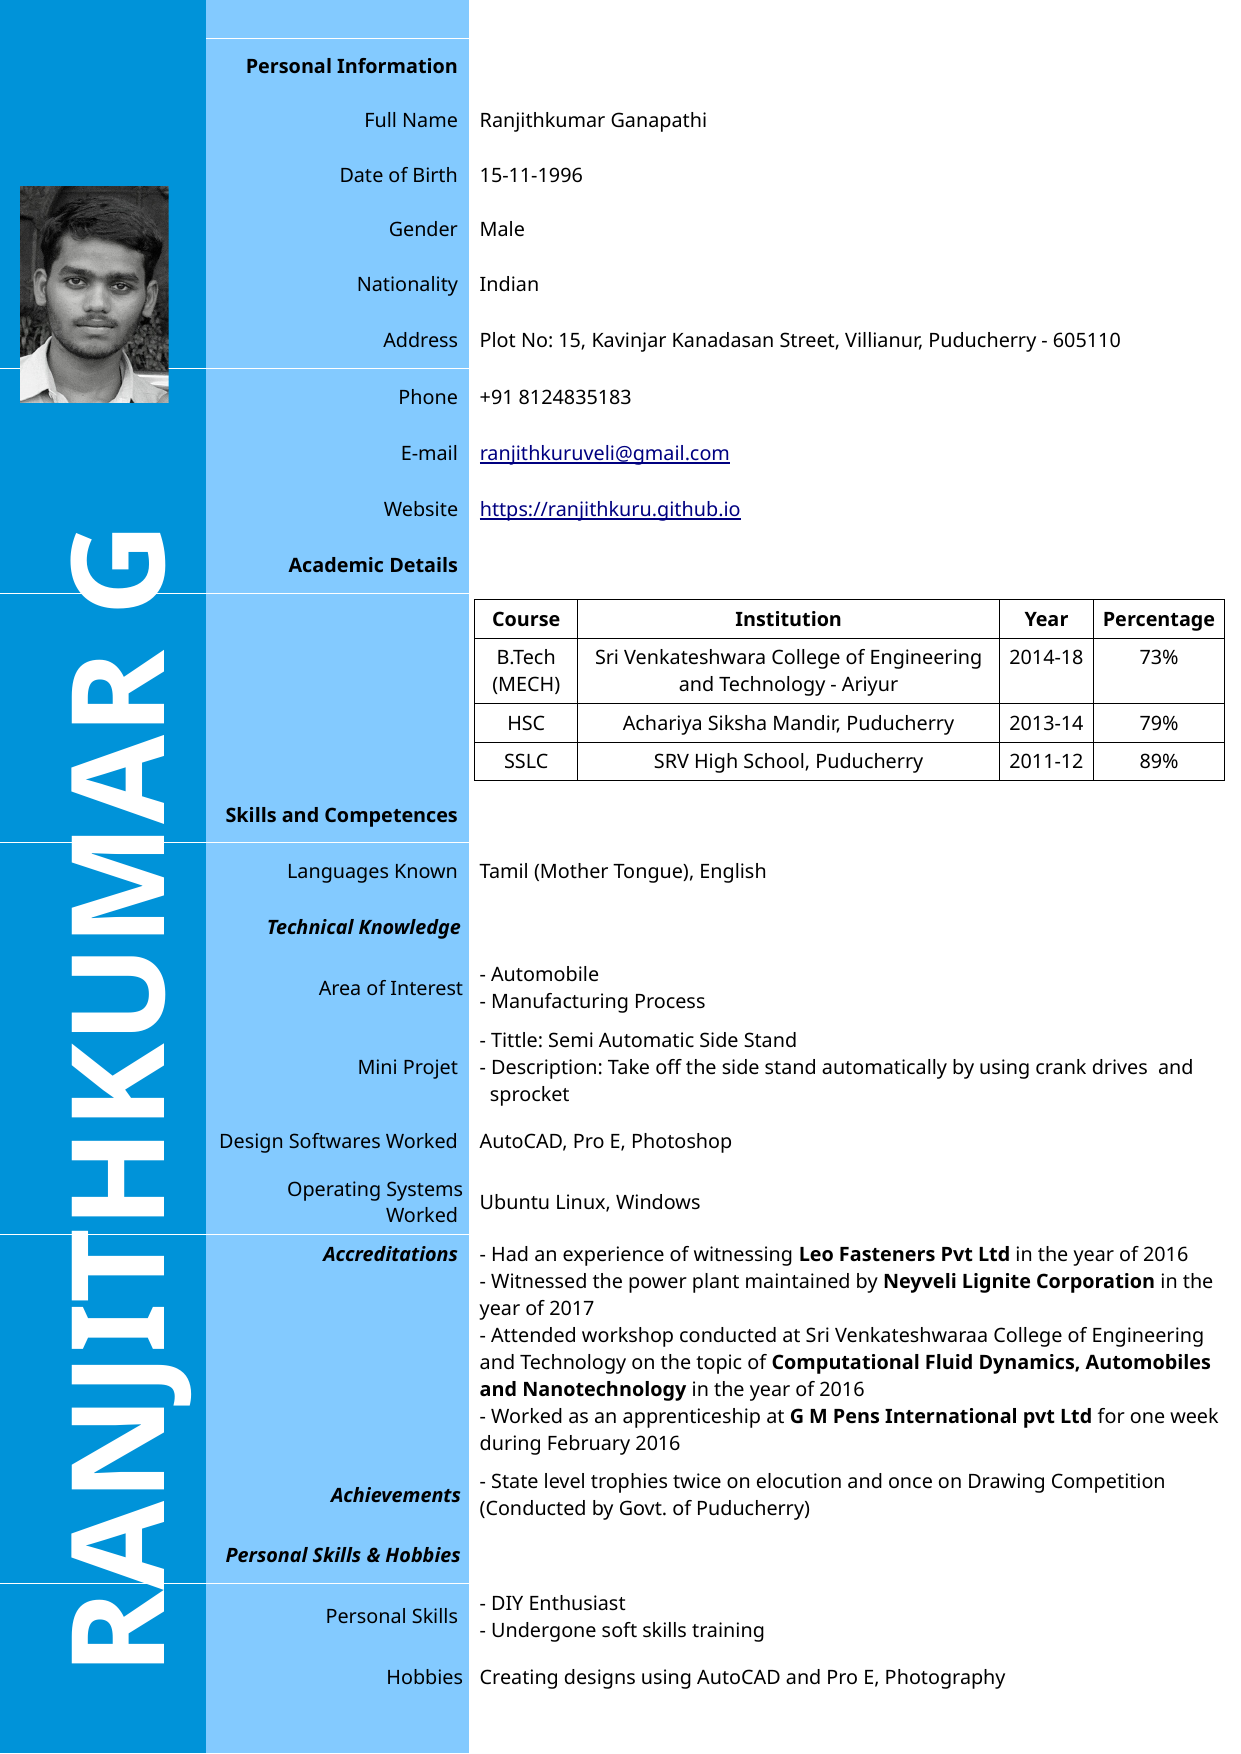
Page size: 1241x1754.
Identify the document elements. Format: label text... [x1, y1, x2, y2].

picture [21, 187, 168, 402]
table_cell [469, 39, 1240, 93]
table_cell [0, 1705, 206, 1753]
table_cell - Automobile - Manufacturing Process [469, 955, 1240, 1020]
table_cell [469, 594, 1240, 786]
table_header Year [1000, 600, 1093, 638]
table_cell Area of Interest [206, 955, 469, 1020]
table_cell Male [469, 202, 1240, 256]
table_cell Skills and Competences [206, 786, 469, 842]
table_cell [86, 1533, 126, 1557]
table_cell [0, 786, 206, 842]
table_cell 15-11-1996 [469, 147, 1240, 202]
table_header Institution [578, 600, 999, 638]
table_cell Accreditations [206, 1235, 469, 1462]
table_cell Sri Venkateshwara College of Engineering and Technology - Ariyur [578, 639, 999, 703]
table_cell [158, 537, 206, 593]
table_cell [0, 594, 206, 786]
table_cell Achievements [206, 1462, 469, 1527]
table_cell Full Name [206, 93, 469, 147]
table_cell [0, 1527, 143, 1583]
table_cell SRV High School, Puducherry [578, 743, 999, 780]
table_cell Website [206, 481, 469, 537]
table_cell Address [206, 312, 469, 368]
table_cell Mini Projet [206, 1020, 469, 1113]
table_cell [0, 1113, 206, 1169]
table_cell B.Tech (MECH) [475, 639, 577, 703]
table_cell Personal Information [206, 39, 469, 93]
table_cell E-mail [206, 425, 469, 481]
table_cell Hobbies [206, 1649, 469, 1705]
table_cell Academic Details [206, 537, 469, 593]
table_cell Indian [469, 256, 1240, 312]
table_cell 89% [1094, 743, 1224, 780]
table_cell [0, 1462, 206, 1527]
table_cell HSC [475, 704, 577, 742]
table_cell Creating designs using AutoCAD and Pro E, Photography [469, 1649, 1240, 1705]
table_cell Nationality [206, 256, 469, 312]
table_cell [0, 955, 206, 1020]
table_cell [110, 786, 126, 791]
table_cell [0, 1169, 206, 1234]
table_cell - DIY Enthusiast - Undergone soft skills training [469, 1584, 1240, 1649]
table_cell 73% [1094, 639, 1224, 703]
table_cell Design Softwares Worked [206, 1113, 469, 1169]
table_header [469, 0, 1240, 38]
table_cell [0, 537, 80, 593]
table_cell Operating Systems Worked [206, 1169, 469, 1234]
table_cell Tamil (Mother Tongue), English [469, 843, 1240, 899]
table_header [0, 0, 206, 312]
table_cell [469, 899, 1240, 955]
table_cell Gender [206, 202, 469, 256]
table_cell [0, 312, 20, 368]
table_header Course [475, 600, 577, 638]
table_cell - Had an experience of witnessing Leo Fasteners Pvt Ltd in the year of 2016 - Witnessed the power plant maintained by Neyveli Lignite Corporation in the year of 2017 - Attended workshop conducted at Sri Venkateshwaraa College of Engineering and Technology on the topic of Computational Fluid Dynamics, Automobiles and Nanotechnology in the year of 2016 - Worked as an apprenticeship at G M Pens International pvt Ltd for one week during February 2016 [469, 1235, 1240, 1462]
table_cell Personal Skills & Hobbies [206, 1527, 469, 1583]
table_cell [469, 537, 1240, 593]
table_cell Achariya Siksha Mandir, Puducherry [578, 704, 999, 742]
table_cell Ubuntu Linux, Windows [469, 1169, 1240, 1234]
table_cell [206, 1705, 469, 1753]
table_cell [0, 1649, 206, 1705]
table_cell [0, 843, 142, 899]
table_cell +91 8124835183 [469, 369, 1240, 425]
table_cell Personal Skills [206, 1584, 469, 1649]
table_cell [469, 1527, 1240, 1583]
table_cell 79% [1094, 704, 1224, 742]
table_cell Phone [206, 369, 469, 425]
table_header Percentage [1094, 600, 1224, 638]
table_cell https://ranjithkuru.github.io [469, 481, 1240, 537]
table_cell - State level trophies twice on elocution and once on Drawing Competition (Conducted by Govt. of Puducherry) [469, 1462, 1240, 1527]
table_cell [169, 312, 206, 368]
table_cell 2013-14 [1000, 704, 1093, 742]
table_cell Plot No: 15, Kavinjar Kanadasan Street, Villianur, Puducherry - 605110 [469, 312, 1240, 368]
table_cell 2011-12 [1000, 743, 1093, 780]
table_cell SSLC [475, 743, 577, 780]
table_cell [0, 425, 206, 481]
table_cell [129, 1584, 206, 1649]
table_cell - Tittle: Semi Automatic Side Stand - Description: Take off the side stand automatically by using crank drives and sprocket [469, 1020, 1240, 1113]
table_cell [0, 369, 206, 425]
table_cell ranjithkuruveli@gmail.com [469, 425, 1240, 481]
table_cell [469, 786, 1240, 842]
table_cell Languages Known [206, 843, 469, 899]
table_cell [88, 1619, 113, 1644]
table_cell [0, 481, 206, 537]
table_cell [0, 1235, 206, 1462]
table_cell [142, 1527, 206, 1583]
table_cell [0, 1020, 206, 1113]
table_cell [206, 594, 469, 786]
table_cell 2014-18 [1000, 639, 1093, 703]
table_header [206, 0, 469, 38]
table_cell [92, 843, 206, 899]
table_cell [0, 1584, 163, 1649]
table_cell Technical Knowledge [206, 899, 469, 955]
table_cell AutoCAD, Pro E, Photoshop [469, 1113, 1240, 1169]
table_cell [87, 537, 149, 588]
table_cell [469, 1705, 1240, 1753]
table_cell Ranjithkumar Ganapathi [469, 93, 1240, 147]
table_cell [0, 899, 206, 955]
table_cell Date of Birth [206, 147, 469, 202]
table_cell [86, 767, 126, 786]
